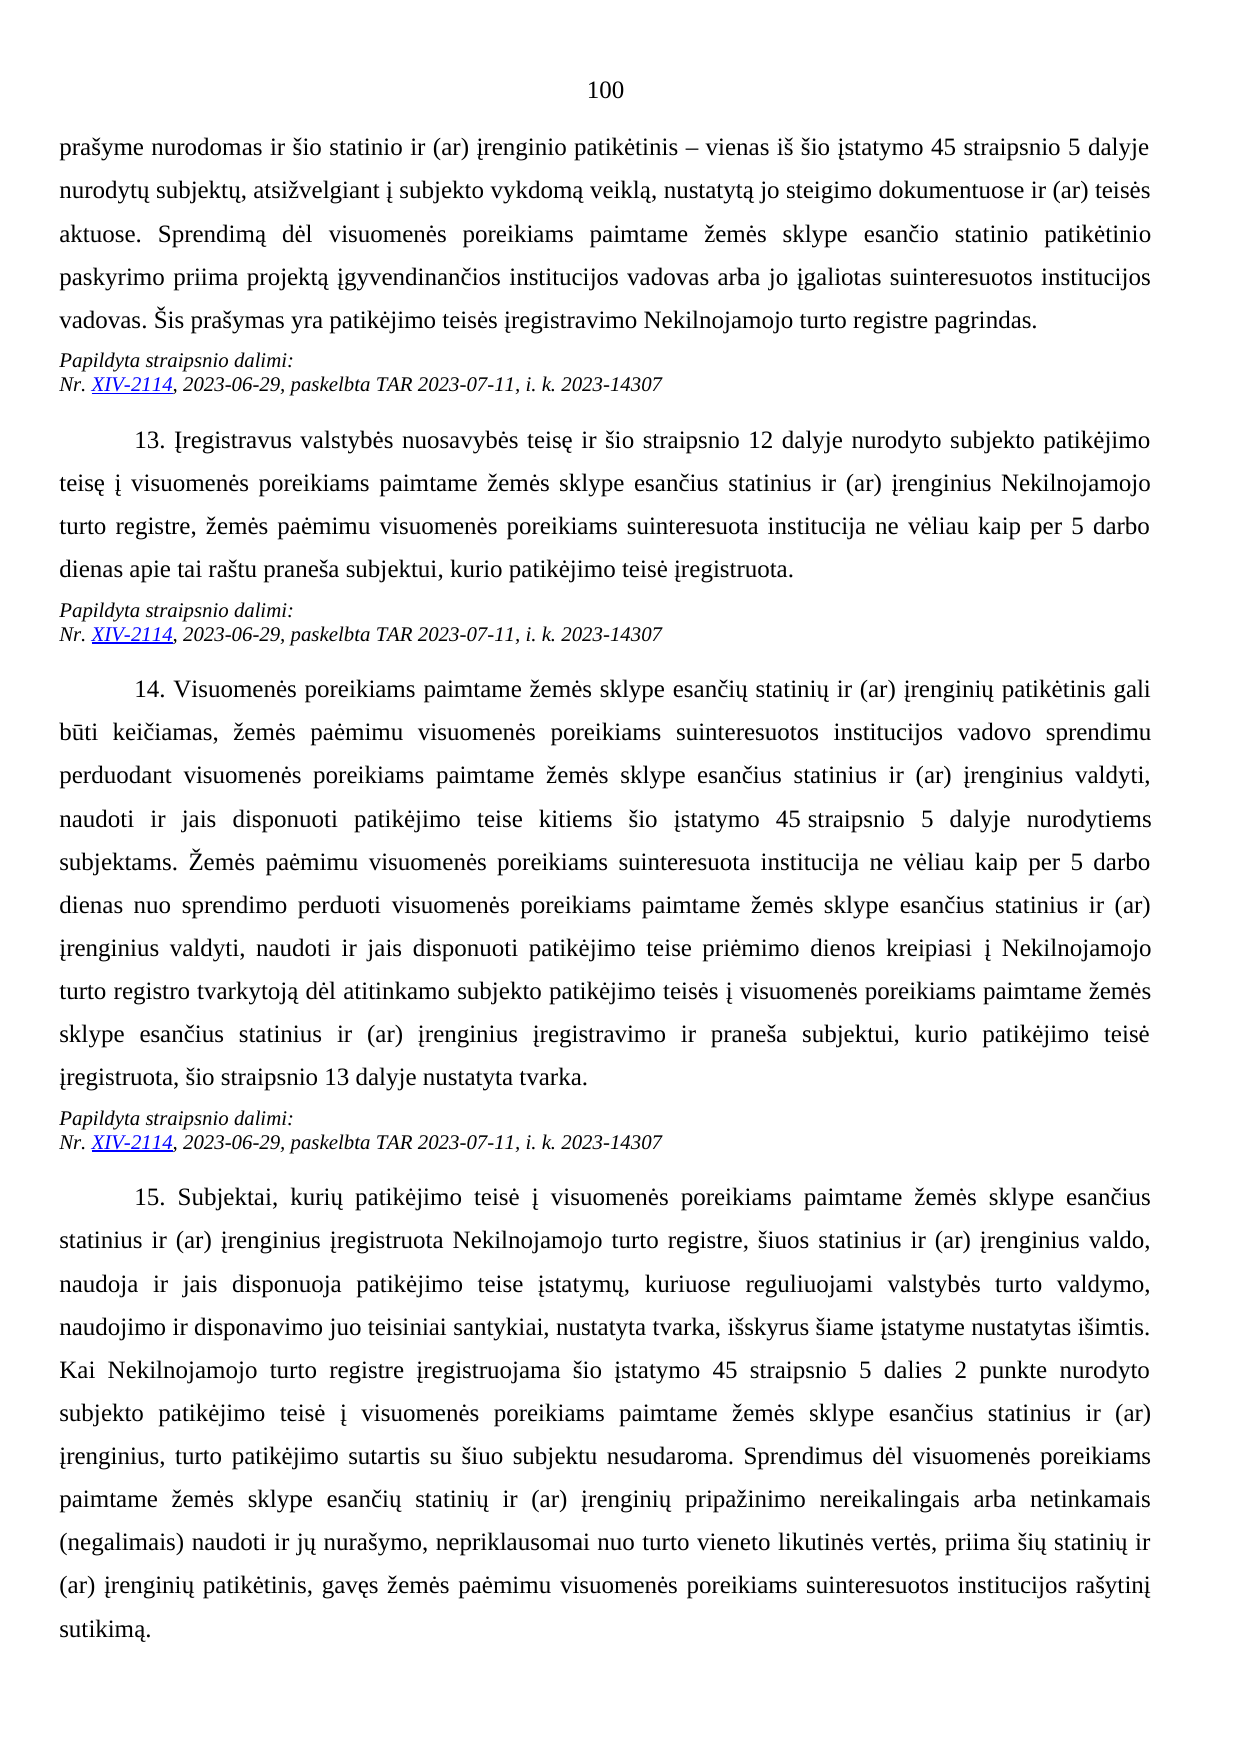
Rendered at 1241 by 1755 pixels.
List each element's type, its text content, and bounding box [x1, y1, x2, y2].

text 13. Įregistravus valstybės nuosavybės teisę ir šio straipsnio 12 dalyje nurodyto subjekto patikėjimo teisę į visuomenės poreikiams paimtame žemės sklype esančius statinius ir (ar) įrenginius Nekilnojamojo turto registre, žemės paėmimu visuomenės poreikiams suinteresuota institucija ne vėliau kaip per 5 darbo dienas apie tai raštu praneša subjektui, kurio patikėjimo teisė įregistruota. [59, 425, 1152, 583]
text Nr. XIV-2114, 2023-06-29, paskelbta TAR 2023-07-11, i. k. 2023-14307 [59, 372, 1152, 396]
text Nr. XIV-2114, 2023-06-29, paskelbta TAR 2023-07-11, i. k. 2023-14307 [59, 1130, 1152, 1154]
text Papildyta straipsnio dalimi: [59, 597, 1152, 622]
text 14. Visuomenės poreikiams paimtame žemės sklype esančių statinių ir (ar) įrenginių patikėtinis gali būti keičiamas, žemės paėmimu visuomenės poreikiams suinteresuotos institucijos vadovo sprendimu perduodant visuomenės poreikiams paimtame žemės sklype esančius statinius ir (ar) įrenginius valdyti, naudoti ir jais disponuoti patikėjimo teise kitiems šio įstatymo 45 straipsnio 5 dalyje nurodytiems subjektams. Žemės paėmimu visuomenės poreikiams suinteresuota institucija ne vėliau kaip per 5 darbo dienas nuo sprendimo perduoti visuomenės poreikiams paimtame žemės sklype esančius statinius ir (ar) įrenginius valdyti, naudoti ir jais disponuoti patikėjimo teise priėmimo dienos kreipiasi į Nekilnojamojo turto registro tvarkytoją dėl atitinkamo subjekto patikėjimo teisės į visuomenės poreikiams paimtame žemės sklype esančius statinius ir (ar) įrenginius įregistravimo ir praneša subjektui, kurio patikėjimo teisė įregistruota, šio straipsnio 13 dalyje nustatyta tvarka. [59, 674, 1152, 1091]
text Nr. XIV-2114, 2023-06-29, paskelbta TAR 2023-07-11, i. k. 2023-14307 [59, 622, 1152, 646]
text prašyme nurodomas ir šio statinio ir (ar) įrenginio patikėtinis – vienas iš šio įstatymo 45 straipsnio 5 dalyje nurodytų subjektų, atsižvelgiant į subjekto vykdomą veiklą, nustatytą jo steigimo dokumentuose ir (ar) teisės aktuose. Sprendimą dėl visuomenės poreikiams paimtame žemės sklype esančio statinio patikėtinio paskyrimo priima projektą įgyvendinančios institucijos vadovas arba jo įgaliotas suinteresuotos institucijos vadovas. Šis prašymas yra patikėjimo teisės įregistravimo Nekilnojamojo turto registre pagrindas. [59, 132, 1152, 334]
text Papildyta straipsnio dalimi: [59, 348, 1152, 372]
text 15. Subjektai, kurių patikėjimo teisė į visuomenės poreikiams paimtame žemės sklype esančius statinius ir (ar) įrenginius įregistruota Nekilnojamojo turto registre, šiuos statinius ir (ar) įrenginius valdo, naudoja ir jais disponuoja patikėjimo teise įstatymų, kuriuose reguliuojami valstybės turto valdymo, naudojimo ir disponavimo juo teisiniai santykiai, nustatyta tvarka, išskyrus šiame įstatyme nustatytas išimtis. Kai Nekilnojamojo turto registre įregistruojama šio įstatymo 45 straipsnio 5 dalies 2 punkte nurodyto subjekto patikėjimo teisė į visuomenės poreikiams paimtame žemės sklype esančius statinius ir (ar) įrenginius, turto patikėjimo sutartis su šiuo subjektu nesudaroma. Sprendimus dėl visuomenės poreikiams paimtame žemės sklype esančių statinių ir (ar) įrenginių pripažinimo nereikalingais arba netinkamais (negalimais) naudoti ir jų nurašymo, nepriklausomai nuo turto vieneto likutinės vertės, priima šių statinių ir (ar) įrenginių patikėtinis, gavęs žemės paėmimu visuomenės poreikiams suinteresuotos institucijos rašytinį sutikimą. [59, 1182, 1152, 1642]
text Papildyta straipsnio dalimi: [59, 1106, 1152, 1130]
